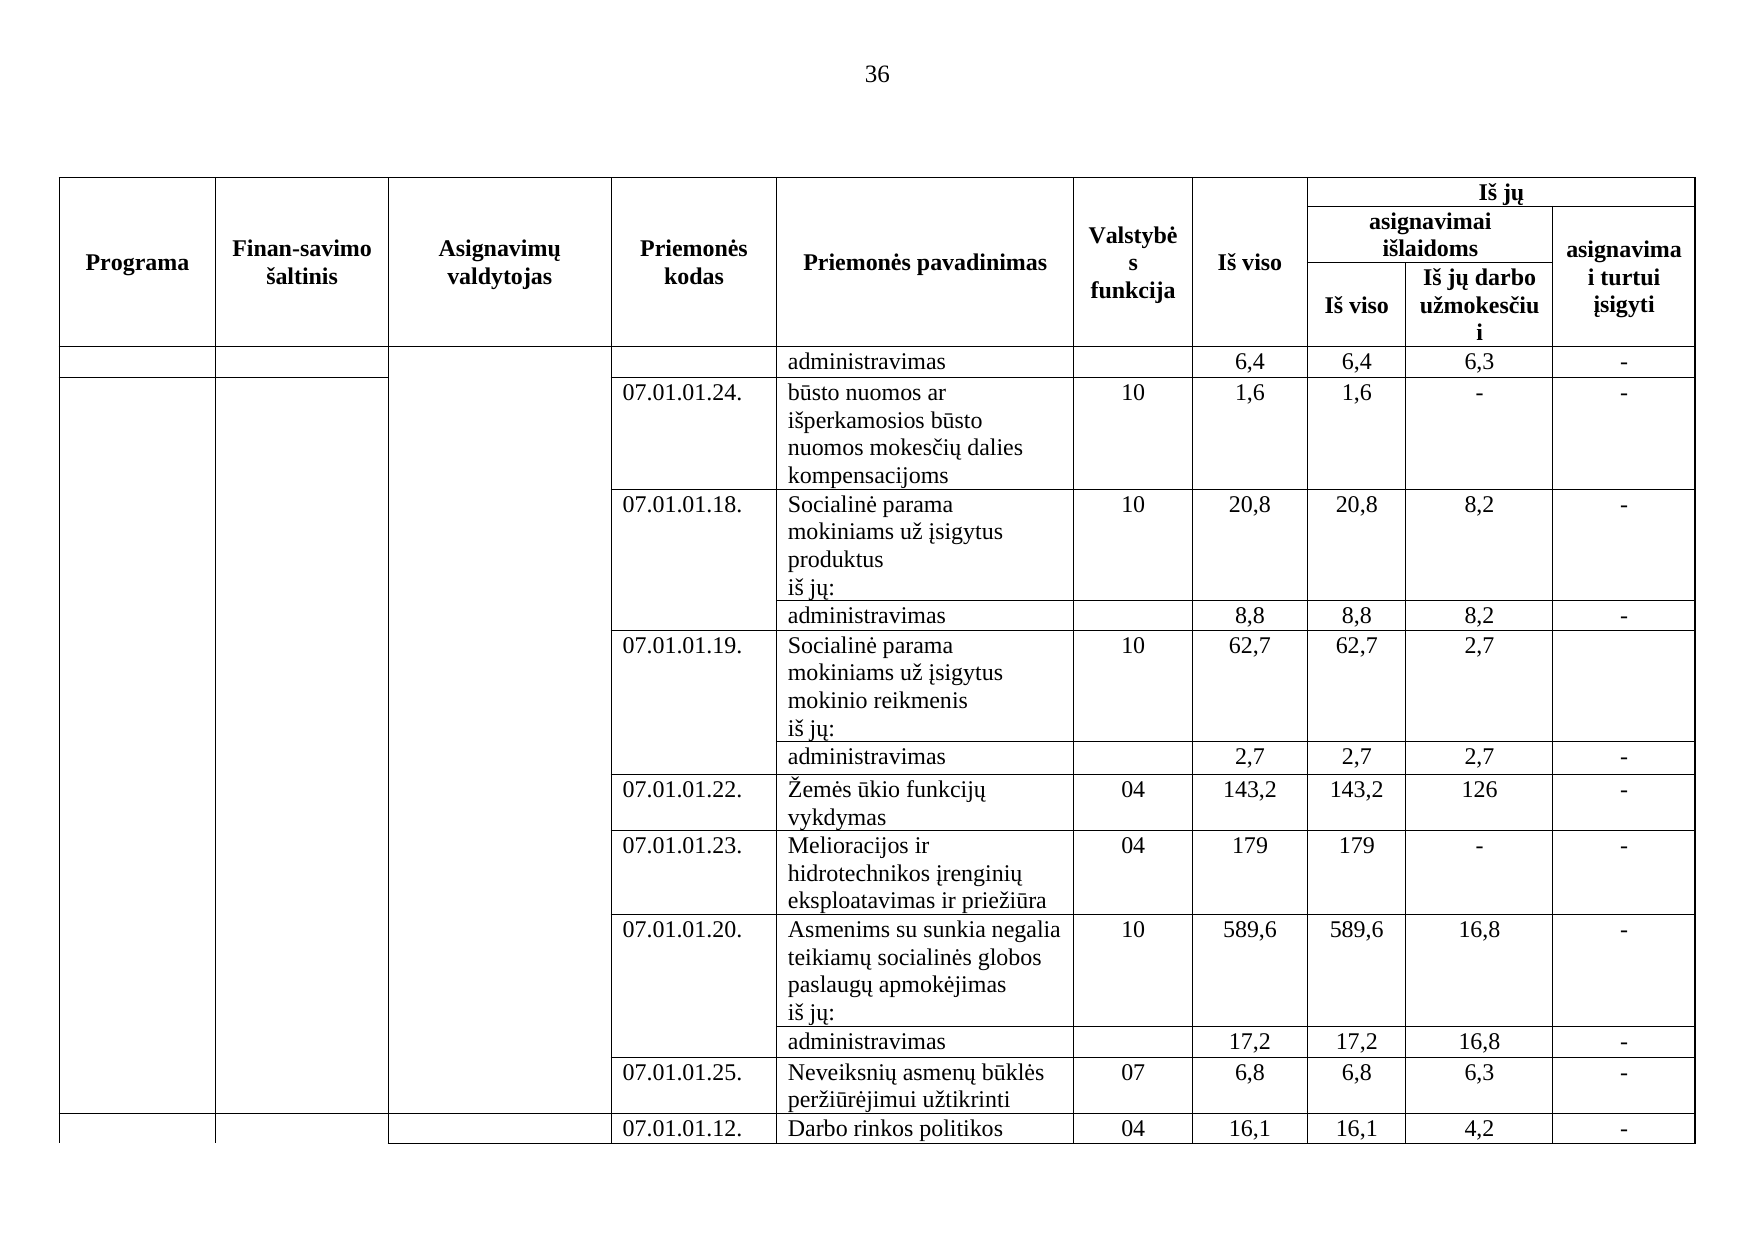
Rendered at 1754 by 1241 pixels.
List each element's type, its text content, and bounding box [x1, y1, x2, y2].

table_header Valstybės funkcija [1074, 178, 1192, 346]
table_cell 6,4 [1193, 347, 1307, 377]
table_cell Darbo rinkos politikos [777, 1114, 1073, 1143]
table_cell - [1406, 831, 1552, 914]
table_cell asignavimai turtui įsigyti [1553, 207, 1694, 346]
table_header Finan-savimo šaltinis [216, 178, 388, 346]
table_header Priemonės pavadinimas [777, 178, 1073, 346]
table_cell Socialinė parama mokiniams už įsigytus mokinio reikmenis iš jų: [777, 631, 1073, 741]
table_cell administravimas [777, 742, 1073, 774]
table_cell [216, 347, 388, 377]
table_cell 16,1 [1193, 1114, 1307, 1143]
table_header Programa [60, 178, 215, 346]
table_cell [60, 347, 215, 377]
table_cell 62,7 [1308, 631, 1405, 741]
table_cell - [1553, 775, 1694, 830]
table_cell 2,7 [1193, 742, 1307, 774]
table_cell 04 [1074, 775, 1192, 830]
table_cell 04 [1074, 831, 1192, 914]
table_cell administravimas [777, 347, 1073, 377]
table_cell [389, 347, 611, 377]
table_cell 17,2 [1308, 1027, 1405, 1057]
table_cell [389, 377, 611, 1113]
table_cell 589,6 [1308, 915, 1405, 1026]
table_cell 07.01.01.25. [612, 1058, 776, 1113]
table_cell 143,2 [1193, 775, 1307, 830]
table_cell 16,8 [1406, 1027, 1552, 1057]
table_cell 8,2 [1406, 601, 1552, 630]
table_cell 07.01.01.18. [612, 490, 776, 630]
table_cell 126 [1406, 775, 1552, 830]
table_cell 6,3 [1406, 1058, 1552, 1113]
table_cell 2,7 [1406, 742, 1552, 774]
table_cell - [1553, 601, 1694, 630]
table_cell Neveiksnių asmenų būklės peržiūrėjimui užtikrinti [777, 1058, 1073, 1113]
table_cell [612, 347, 776, 377]
table_cell 07.01.01.23. [612, 831, 776, 914]
table_cell administravimas [777, 1027, 1073, 1057]
table_cell 6,8 [1193, 1058, 1307, 1113]
table_cell 16,8 [1406, 915, 1552, 1026]
table_cell 16,1 [1308, 1114, 1405, 1143]
table_cell 10 [1074, 915, 1192, 1026]
table_cell - [1553, 831, 1694, 914]
table_cell [1553, 631, 1694, 741]
table_cell [1074, 347, 1192, 377]
table_cell 04 [1074, 1114, 1192, 1143]
table_cell 17,2 [1193, 1027, 1307, 1057]
table_cell Melioracijos ir hidrotechnikos įrenginių eksploatavimas ir priežiūra [777, 831, 1073, 914]
table_cell 179 [1193, 831, 1307, 914]
table_cell - [1553, 378, 1694, 489]
table_cell - [1406, 378, 1552, 489]
table_cell Iš viso [1308, 263, 1405, 346]
table_cell 62,7 [1193, 631, 1307, 741]
table_cell [389, 1114, 611, 1143]
table_cell 8,8 [1193, 601, 1307, 630]
table_cell 179 [1308, 831, 1405, 914]
table_cell 07.01.01.22. [612, 775, 776, 830]
table_cell [60, 378, 215, 1113]
table_cell 10 [1074, 378, 1192, 489]
table_header Priemonės kodas [612, 178, 776, 346]
table_cell Asmenims su sunkia negalia teikiamų socialinės globos paslaugų apmokėjimas iš jų: [777, 915, 1073, 1026]
table_cell [60, 1114, 215, 1143]
table_cell - [1553, 490, 1694, 600]
table_cell 07.01.01.24. [612, 378, 776, 489]
table_cell 1,6 [1193, 378, 1307, 489]
table_cell [216, 378, 388, 1113]
table_cell asignavimai išlaidoms [1308, 207, 1552, 262]
table_cell 6,4 [1308, 347, 1405, 377]
table_cell 20,8 [1308, 490, 1405, 600]
table_cell Žemės ūkio funkcijų vykdymas [777, 775, 1073, 830]
table_cell 07.01.01.20. [612, 915, 776, 1057]
table_cell 20,8 [1193, 490, 1307, 600]
table_cell - [1553, 1027, 1694, 1057]
table_cell 589,6 [1193, 915, 1307, 1026]
table_cell 10 [1074, 490, 1192, 600]
table_cell - [1553, 1114, 1694, 1143]
table_cell - [1553, 742, 1694, 774]
table_cell - [1553, 347, 1694, 377]
table_cell būsto nuomos ar išperkamosios būsto nuomos mokesčių dalies kompensacijoms [777, 378, 1073, 489]
table_cell 2,7 [1308, 742, 1405, 774]
table_header Iš viso [1193, 178, 1307, 346]
table_cell Iš jų darbo užmokesčiui [1406, 263, 1552, 346]
table_cell administravimas [777, 601, 1073, 630]
table_cell 6,8 [1308, 1058, 1405, 1113]
table_cell [216, 1114, 388, 1143]
table_cell [1074, 601, 1192, 630]
table_cell - [1553, 915, 1694, 1026]
table_cell - [1553, 1058, 1694, 1113]
table_cell 07 [1074, 1058, 1192, 1113]
table_cell [1074, 742, 1192, 774]
table_cell 2,7 [1406, 631, 1552, 741]
table_cell Socialinė parama mokiniams už įsigytus produktus iš jų: [777, 490, 1073, 600]
table_cell 07.01.01.12. [612, 1114, 776, 1143]
table_cell 1,6 [1308, 378, 1405, 489]
table_header Asignavimų valdytojas [389, 178, 611, 346]
table_cell [1074, 1027, 1192, 1057]
table_cell 8,2 [1406, 490, 1552, 600]
table_header Iš jų [1308, 178, 1694, 206]
table_cell 10 [1074, 631, 1192, 741]
table_cell 8,8 [1308, 601, 1405, 630]
table_cell 4,2 [1406, 1114, 1552, 1143]
table_cell 6,3 [1406, 347, 1552, 377]
table_cell 143,2 [1308, 775, 1405, 830]
table_cell 07.01.01.19. [612, 631, 776, 774]
